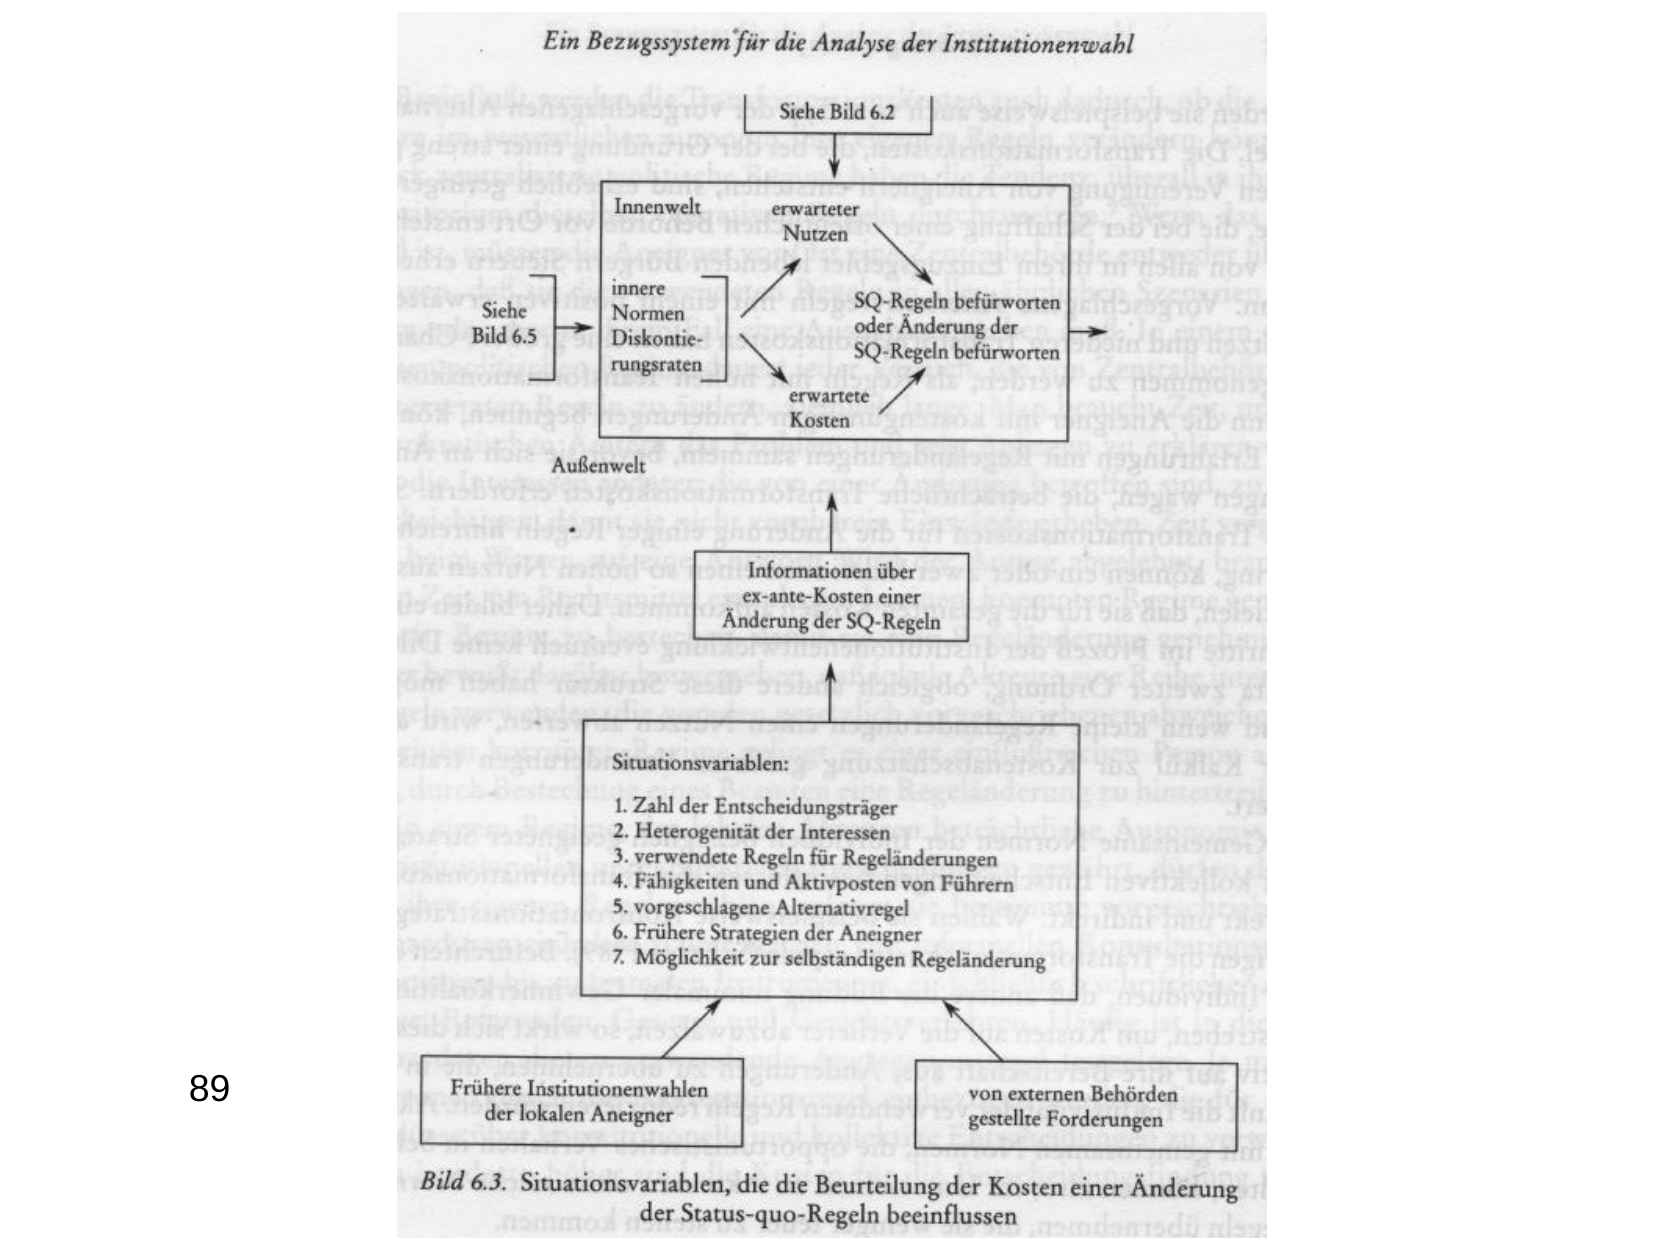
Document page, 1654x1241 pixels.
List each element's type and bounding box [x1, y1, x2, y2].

picture [397, 12, 1267, 1238]
text_box [174, 1060, 392, 1131]
